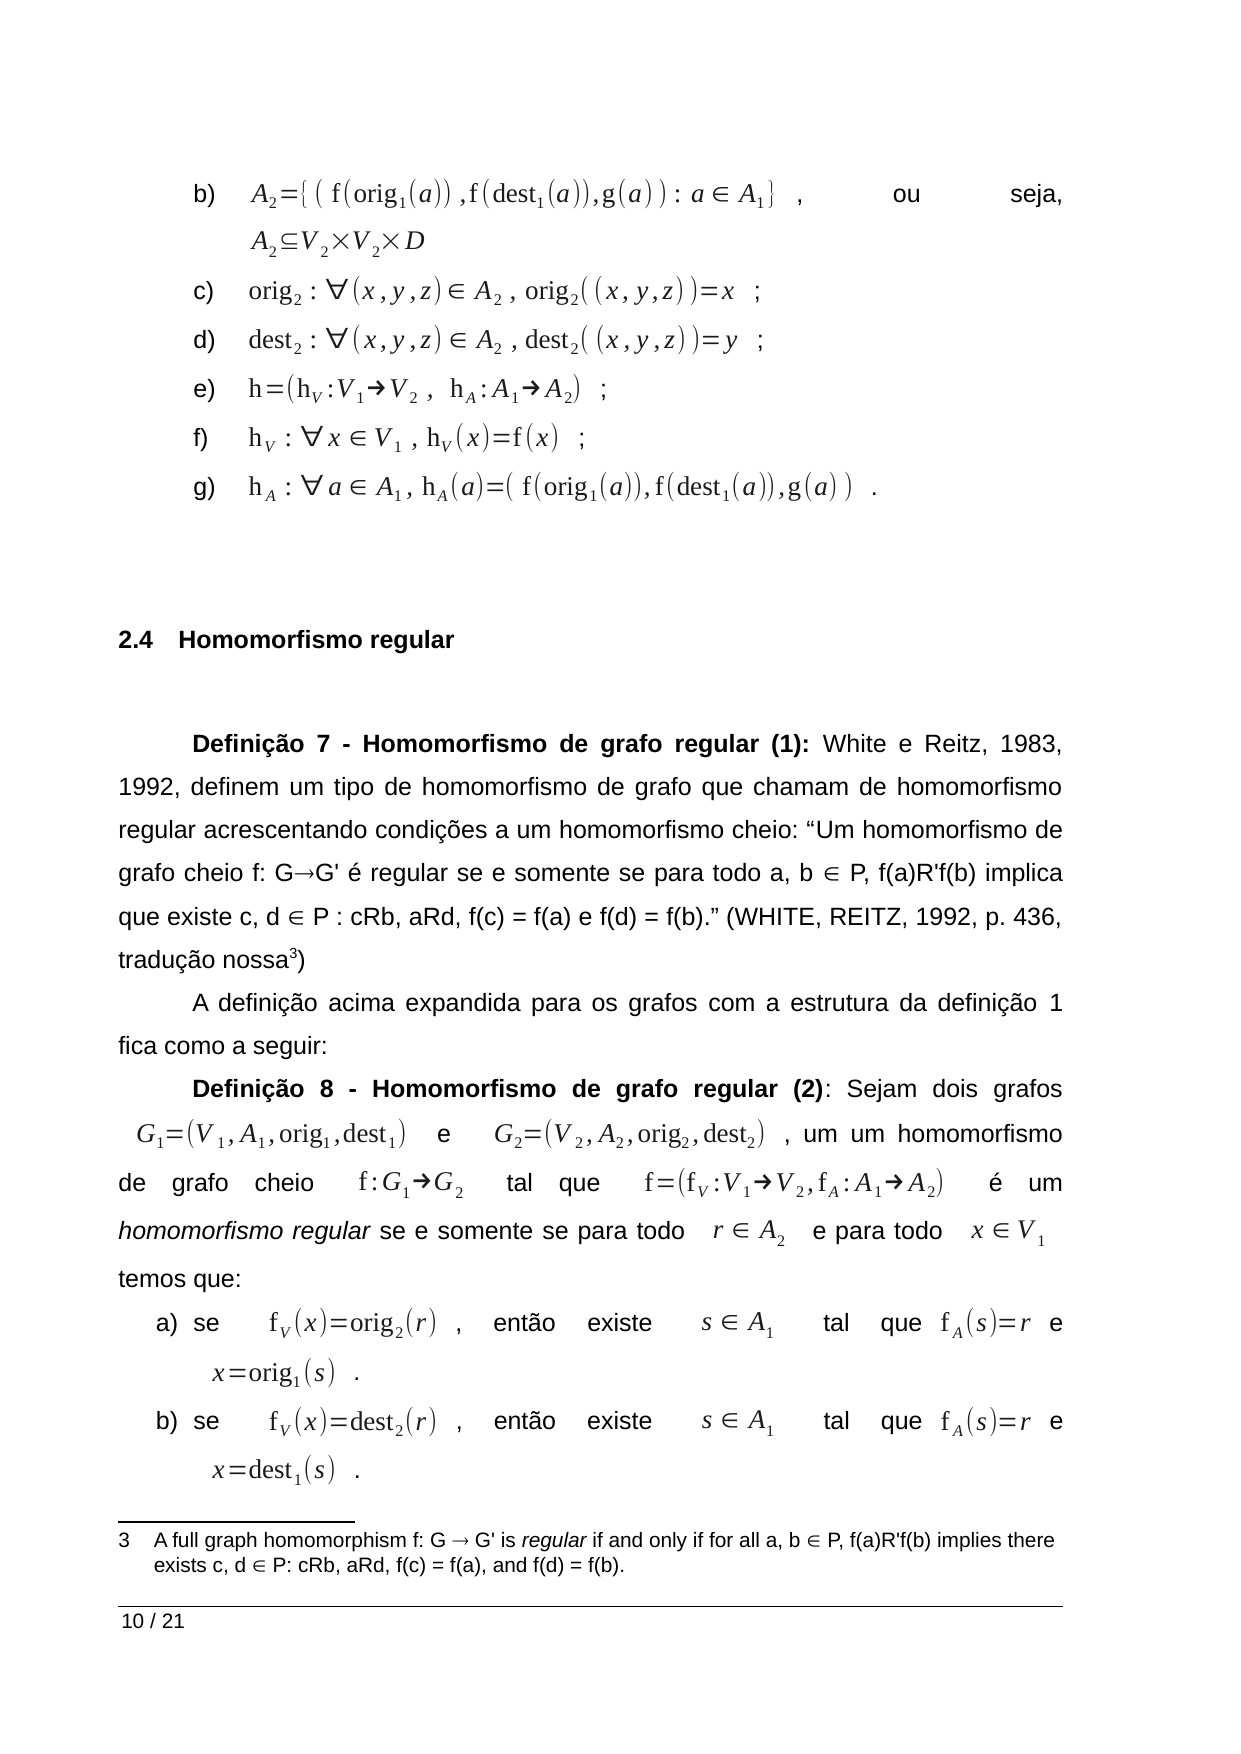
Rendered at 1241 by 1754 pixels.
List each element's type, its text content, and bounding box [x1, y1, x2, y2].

subtitle Homomorfismo regular [118, 625, 1063, 654]
text Definição 7 - Homomorfismo de grafo regular (1): White e Reitz, 1983, 1992, definem um tipo de homomorfismo de grafo que chamam de homomorfismo regular acrescentando condições a um homomorfismo cheio: “Um homomorfismo de grafo cheio f: GG' é regular se e somente se para todo a, b ∈ P, f(a)R'f(b) implica que existe c, d ∈ P : cRb, aRd, f(c) = f(a) e f(d) = f(b).” (WHITE, REITZ, 1992, p. 436, tradução nossa) [118, 729, 1063, 973]
list se , então existe tal quee . [156, 1405, 1063, 1488]
list , ou seja, [193, 177, 1063, 260]
text Definição 8 - Homomorfismo de grafo regular (2): Sejam dois grafos e , um um homomorfismo de grafo cheio tal que é um homomorfismo regular se e somente se para todo e para todo temos que: [118, 1074, 1063, 1292]
list ; [193, 323, 1063, 358]
text A definição acima expandida para os grafos com a estrutura da definição 1 fica como a seguir: [118, 988, 1063, 1060]
list se , então existe tal quee . [156, 1307, 1063, 1391]
list ; [193, 421, 1063, 456]
list ; [193, 274, 1063, 309]
list . [193, 470, 1063, 505]
list ; [193, 372, 1063, 407]
text A full graph homomorphism f: G  G' is regular if and only if for all a, b ∈ P, f(a)R'f(b) implies there exists c, d ∈ P: cRb, aRd, f(c) = f(a), and f(d) = f(b). [118, 1528, 1063, 1576]
